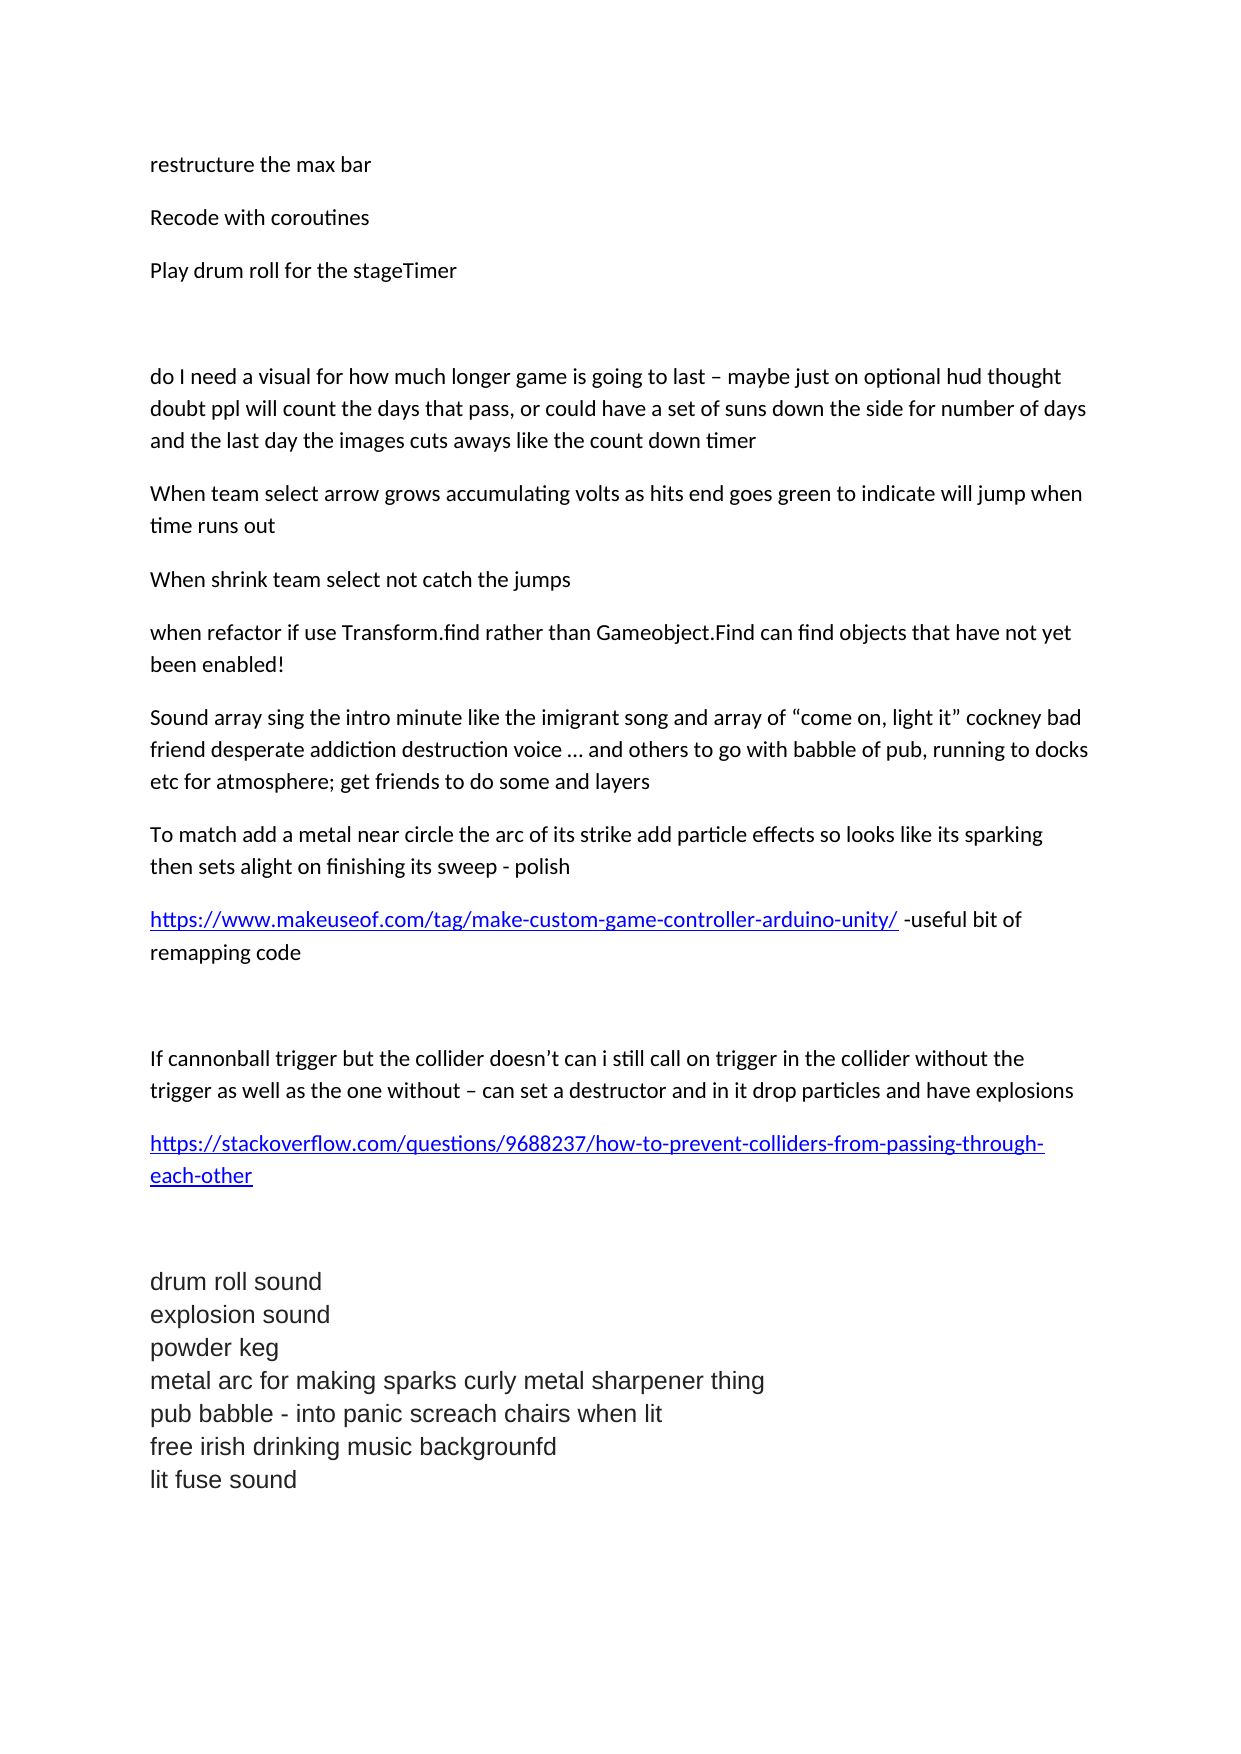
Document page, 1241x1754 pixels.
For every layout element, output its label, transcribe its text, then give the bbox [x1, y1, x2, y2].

text explosion sound [150, 1300, 1090, 1329]
text pub babble - into panic screach chairs when lit [150, 1399, 1090, 1428]
text metal arc for making sparks curly metal sharpener thing [150, 1366, 1090, 1395]
text Recode with coroutines [150, 203, 1090, 231]
text When team select arrow grows accumulating volts as hits end goes green to indicate will jump when time runs out [150, 479, 1090, 540]
text https://www.makeuseof.com/tag/make-custom-game-controller-arduino-unity/ -useful bit of remapping code [150, 906, 1090, 966]
text when refactor if use Transform.find rather than Gameobject.Find can find objects that have not yet been enabled! [150, 618, 1090, 678]
text powder keg [150, 1333, 1090, 1362]
text free irish drinking music backgrounfd [150, 1432, 1090, 1461]
text https://stackoverflow.com/questions/9688237/how-to-prevent-colliders-from-passing-through-each-other [150, 1129, 1090, 1189]
text When shrink team select not catch the jumps [150, 565, 1090, 593]
text drum roll sound [150, 1267, 1090, 1296]
text do I need a visual for how much longer game is going to last – maybe just on optional hud thought doubt ppl will count the days that pass, or could have a set of suns down the side for number of days and the last day the images cuts aways like the count down timer [150, 362, 1090, 454]
text To match add a metal near circle the arc of its strike add particle effects so looks like its sparking then sets alight on finishing its sweep - polish [150, 820, 1090, 881]
text Play drum roll for the stageTimer [150, 256, 1090, 284]
text restructure the max bar [150, 150, 1090, 178]
text Sound array sing the intro minute like the imigrant song and array of “come on, light it” cockney bad friend desperate addiction destruction voice … and others to go with babble of pub, running to docks etc for atmosphere; get friends to do some and layers [150, 703, 1090, 795]
text lit fuse sound [150, 1465, 1090, 1494]
text If cannonball trigger but the collider doesn’t can i still call on trigger in the collider without the trigger as well as the one without – can set a destructor and in it drop particles and have explosions [150, 1044, 1090, 1104]
